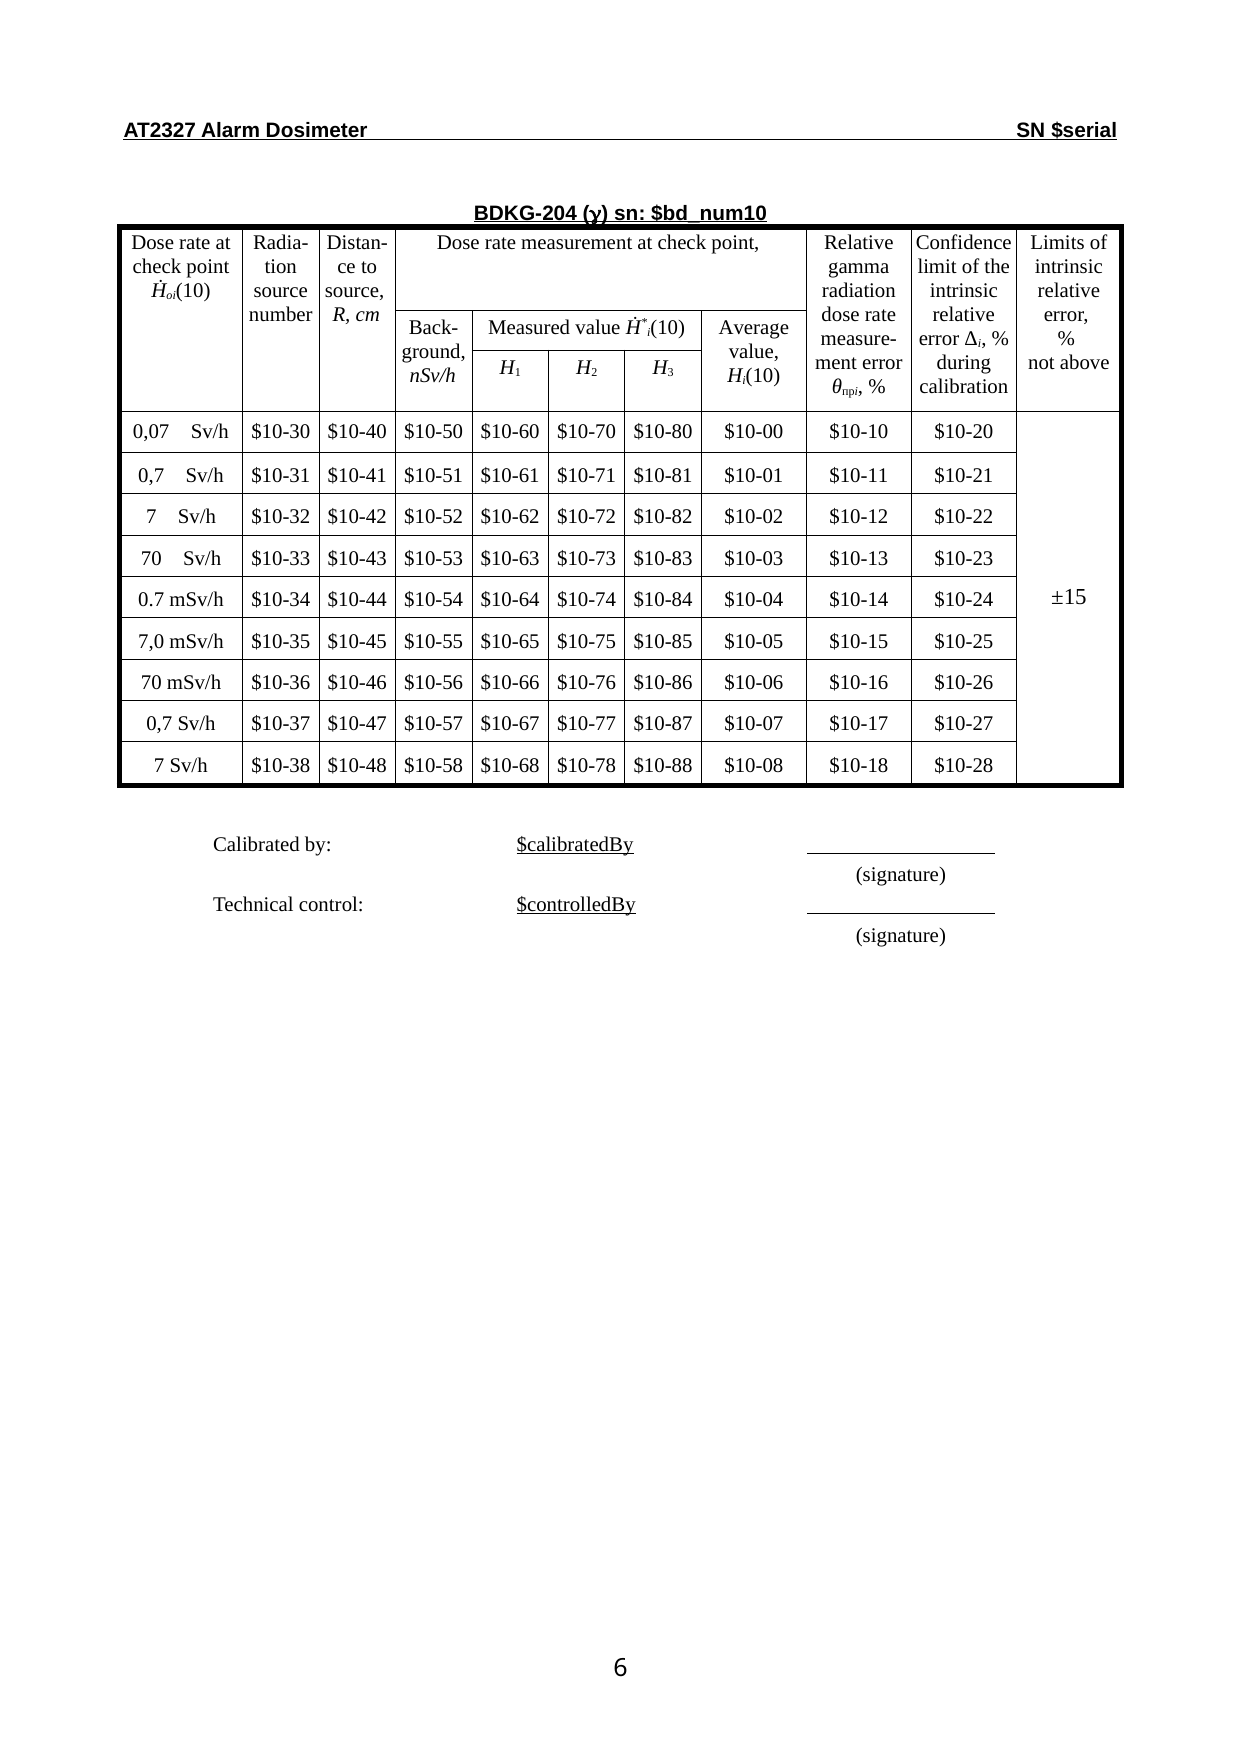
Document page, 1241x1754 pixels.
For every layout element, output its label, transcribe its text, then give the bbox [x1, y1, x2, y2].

table_cell $10-55 [396, 618, 472, 659]
table_cell $10-20 [912, 412, 1016, 452]
table_cell $10-61 [473, 453, 548, 493]
table_cell Average value, Hi(10) [702, 311, 806, 411]
table_cell [771, 889, 1030, 919]
table_cell $10-50 [396, 412, 472, 452]
table_cell $10-64 [473, 577, 548, 617]
table_cell Dose rate measurement at check point, [396, 230, 806, 310]
table_cell Limits of intrinsic relative error, % not above [1017, 230, 1119, 411]
table_cell $10-40 [320, 412, 395, 452]
table_cell $10-81 [625, 453, 701, 493]
table_cell $10-01 [702, 453, 806, 493]
table_cell $10-00 [702, 412, 806, 452]
table_cell $10-66 [473, 660, 548, 700]
table_cell $10-24 [912, 577, 1016, 617]
table_cell 7 Sv/h [122, 742, 242, 783]
table_header $calibratedBy [514, 829, 771, 859]
table_cell $10-62 [473, 494, 548, 534]
table_header Calibrated by: [210, 829, 513, 859]
table_cell $10-53 [396, 536, 472, 576]
table_cell (signature) [771, 859, 1030, 889]
table_cell $10-84 [625, 577, 701, 617]
table_cell $10-25 [912, 618, 1016, 659]
table_cell $10-41 [320, 453, 395, 493]
table_cell $10-17 [807, 701, 911, 741]
table_cell $10-83 [625, 536, 701, 576]
table_cell Distan-ce to source, R, сm [320, 230, 395, 411]
table_cell $10-82 [625, 494, 701, 534]
table_cell $10-86 [625, 660, 701, 700]
table_cell $10-21 [912, 453, 1016, 493]
table_header BDKG-204 () sn: $bd_num10 [119, 179, 1121, 224]
table_cell Measured value Ḣ*i(10) [473, 311, 701, 349]
table_cell $10-60 [473, 412, 548, 452]
table_cell $10-03 [702, 536, 806, 576]
table_cell $10-23 [912, 536, 1016, 576]
table_cell $10-33 [243, 536, 319, 576]
table_cell $10-05 [702, 618, 806, 659]
table_cell $10-15 [807, 618, 911, 659]
table_cell $10-65 [473, 618, 548, 659]
table_cell $10-54 [396, 577, 472, 617]
table_cell $10-16 [807, 660, 911, 700]
table_cell $10-73 [549, 536, 624, 576]
table_cell ±15 [1017, 412, 1119, 783]
table_cell 0,7 Sv/h [122, 701, 242, 741]
table_cell $10-47 [320, 701, 395, 741]
table_cell 70 mSv/h [122, 660, 242, 700]
table_cell Back-ground, nSv/h [396, 311, 472, 411]
table_cell 0,07 Sv/h [122, 412, 242, 452]
table_cell $10-74 [549, 577, 624, 617]
table_cell $10-57 [396, 701, 472, 741]
table_cell $10-31 [243, 453, 319, 493]
table_cell $10-63 [473, 536, 548, 576]
table_cell 7 Sv/h [122, 494, 242, 534]
table_cell $10-68 [473, 742, 548, 783]
table_cell $10-02 [702, 494, 806, 534]
table_cell $10-27 [912, 701, 1016, 741]
table_cell $10-37 [243, 701, 319, 741]
table_cell 0,7 Sv/h [122, 453, 242, 493]
table_cell $10-88 [625, 742, 701, 783]
table_cell $10-14 [807, 577, 911, 617]
table_cell Relative gamma radiation dose rate measure-ment error θпрi, % [807, 230, 911, 411]
table_cell Dose rate at check point Ḣoi(10) [122, 230, 242, 411]
table_cell $10-51 [396, 453, 472, 493]
table_cell $10-72 [549, 494, 624, 534]
table_cell $10-85 [625, 618, 701, 659]
table_cell [514, 859, 771, 889]
table_cell $10-52 [396, 494, 472, 534]
table_cell $10-18 [807, 742, 911, 783]
table_cell $controlledBy [514, 889, 771, 919]
table_cell $10-04 [702, 577, 806, 617]
table_cell [210, 859, 513, 889]
table_cell Technical control: [210, 889, 513, 919]
table_cell $10-44 [320, 577, 395, 617]
table_cell [210, 920, 513, 949]
table_cell $10-30 [243, 412, 319, 452]
table_cell (signature) [771, 920, 1030, 949]
table_cell $10-38 [243, 742, 319, 783]
table_cell $10-35 [243, 618, 319, 659]
table_cell $10-76 [549, 660, 624, 700]
table_cell H3 [625, 351, 701, 411]
table_cell $10-26 [912, 660, 1016, 700]
table_cell 7,0 mSv/h [122, 618, 242, 659]
table_cell $10-56 [396, 660, 472, 700]
table_cell $10-13 [807, 536, 911, 576]
table_cell $10-70 [549, 412, 624, 452]
table_cell $10-77 [549, 701, 624, 741]
table_cell $10-80 [625, 412, 701, 452]
table_cell Confidence limit of the intrinsic relative error Δi, % during calibration [912, 230, 1016, 411]
table_cell $10-07 [702, 701, 806, 741]
table_cell H2 [549, 351, 624, 411]
table_cell $10-06 [702, 660, 806, 700]
table_cell $10-10 [807, 412, 911, 452]
table_cell 0.7 mSv/h [122, 577, 242, 617]
table_cell [514, 920, 771, 949]
table_cell $10-78 [549, 742, 624, 783]
table_cell $10-28 [912, 742, 1016, 783]
table_cell $10-46 [320, 660, 395, 700]
table_cell $10-08 [702, 742, 806, 783]
table_cell $10-42 [320, 494, 395, 534]
table_cell $10-45 [320, 618, 395, 659]
table_cell $10-22 [912, 494, 1016, 534]
table_cell $10-32 [243, 494, 319, 534]
table_cell $10-12 [807, 494, 911, 534]
table_cell 70 Sv/h [122, 536, 242, 576]
table_cell $10-67 [473, 701, 548, 741]
table_cell $10-71 [549, 453, 624, 493]
table_cell $10-11 [807, 453, 911, 493]
table_cell $10-75 [549, 618, 624, 659]
table_cell $10-48 [320, 742, 395, 783]
table_cell $10-43 [320, 536, 395, 576]
table_cell Radia-tion source number [243, 230, 319, 411]
table_cell H1 [473, 351, 548, 411]
table_header [771, 829, 1030, 859]
table_cell $10-58 [396, 742, 472, 783]
table_cell $10-36 [243, 660, 319, 700]
table_cell $10-34 [243, 577, 319, 617]
table_cell $10-87 [625, 701, 701, 741]
